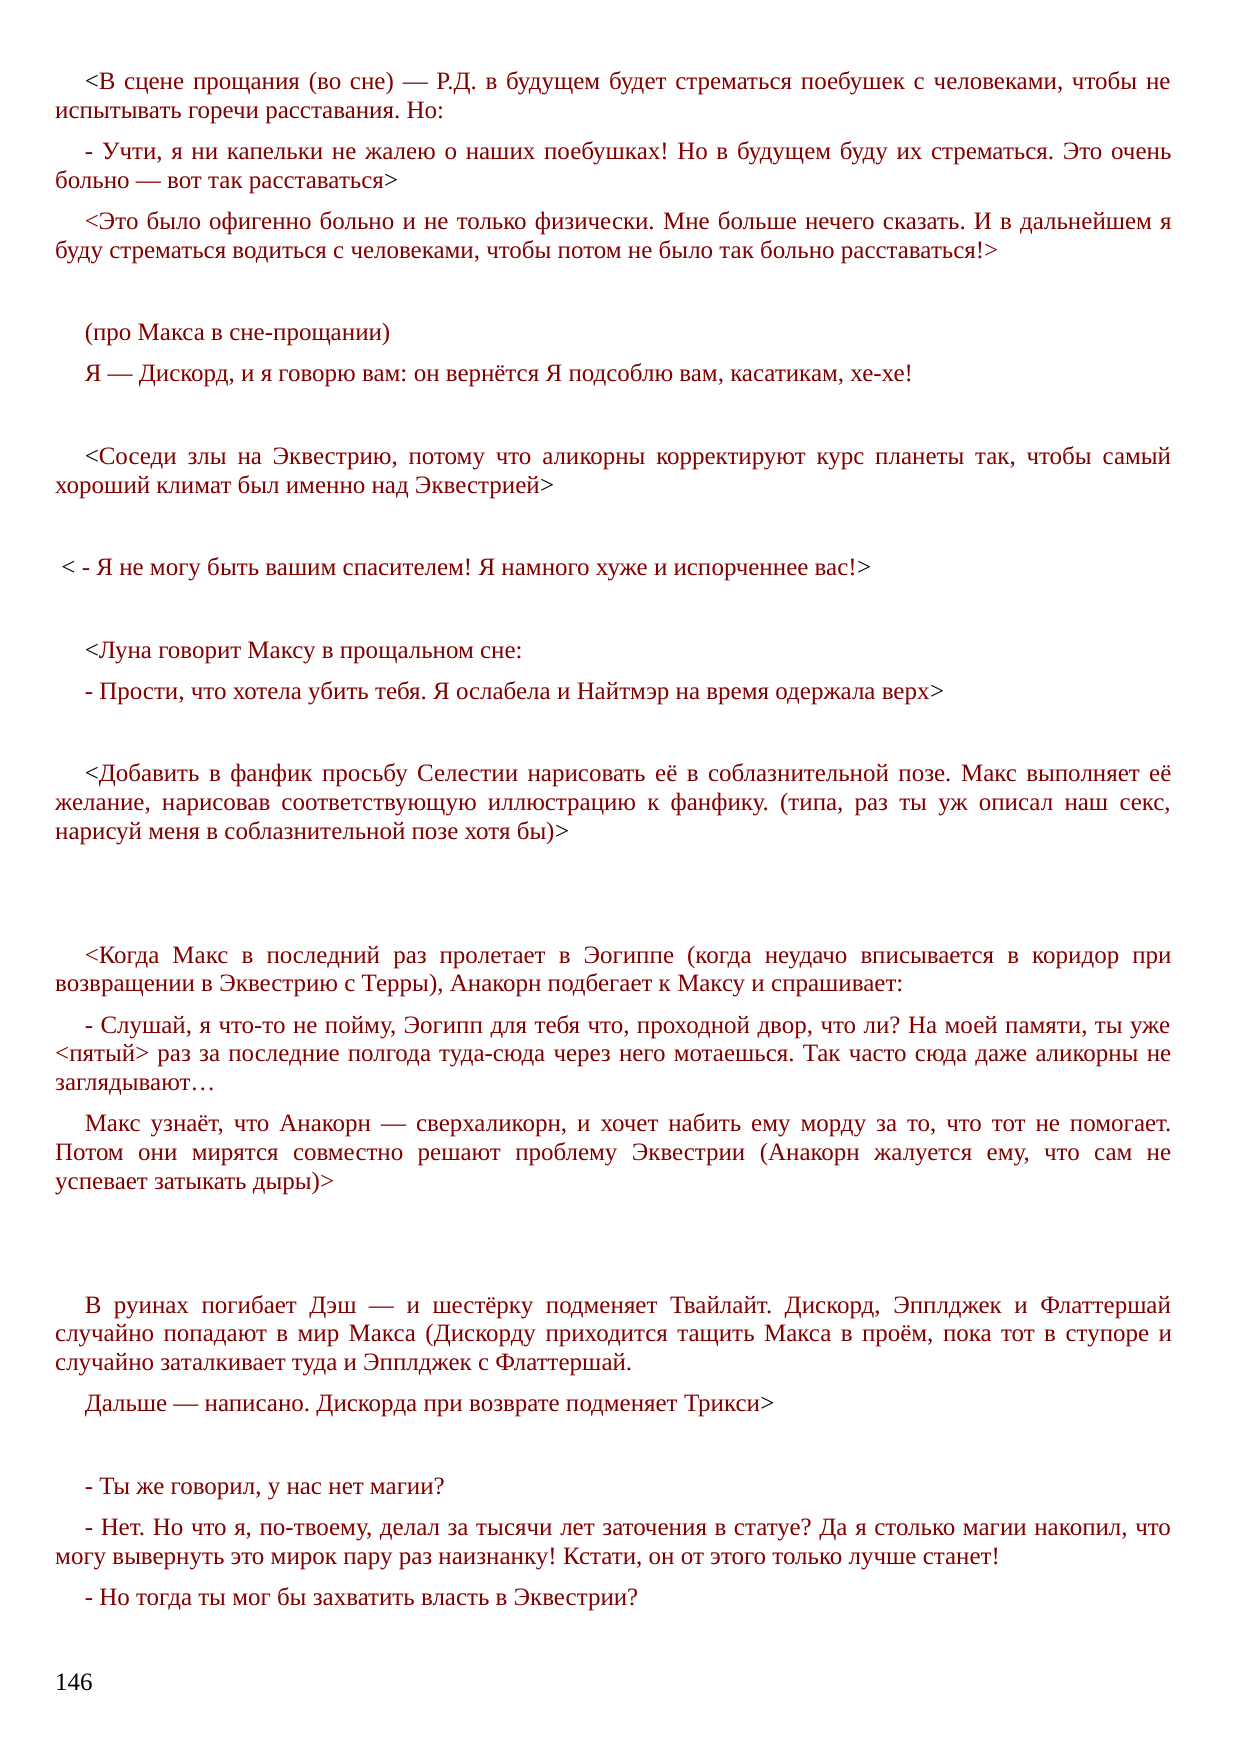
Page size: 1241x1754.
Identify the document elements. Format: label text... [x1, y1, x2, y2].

text <Когда Макс в последний раз пролетает в Эогиппе (когда неудачо вписывается в коридор при возвращении в Эквестрию с Терры), Анакорн подбегает к Максу и спрашивает: [55, 940, 1173, 997]
text Дальше — написано. Дискорда при возврате подменяет Трикси> [55, 1388, 1173, 1417]
text - Но тогда ты мог бы захватить власть в Эквестрии? [55, 1582, 1173, 1611]
text - Прости, что хотела убить тебя. Я ослабела и Найтмэр на время одержала верх> [55, 676, 1173, 705]
text < - Я не могу быть вашим спасителем! Я намного хуже и испорченнее вас!> [55, 552, 1173, 581]
text (про Макса в сне-прощании) [55, 317, 1173, 346]
text <В сцене прощания (во сне) — Р.Д. в будущем будет стрематься поебушек с человеками, чтобы не испытывать горечи расставания. Но: [55, 66, 1173, 123]
text - Учти, я ни капельки не жалею о наших поебушках! Но в будущем буду их стрематься. Это очень больно — вот так расставаться> [55, 136, 1173, 193]
text - Ты же говорил, у нас нет магии? [55, 1471, 1173, 1500]
text <Это было офигенно больно и не только физически. Мне больше нечего сказать. И в дальнейшем я буду стрематься водиться с человеками, чтобы потом не было так больно расставаться!> [55, 206, 1173, 263]
text Я — Дискорд, и я говорю вам: он вернётся Я подсоблю вам, касатикам, хе-хе! [55, 358, 1173, 387]
text - Слушай, я что-то не пойму, Эогипп для тебя что, проходной двор, что ли? На моей памяти, ты уже <пятый> раз за последние полгода туда-сюда через него мотаешься. Так часто сюда даже аликорны не заглядывают… [55, 1010, 1173, 1096]
text <Луна говорит Максу в прощальном сне: [55, 635, 1173, 663]
text <Соседи злы на Эквестрию, потому что аликорны корректируют курс планеты так, чтобы самый хороший климат был именно над Эквестрией> [55, 441, 1173, 498]
text - Нет. Но что я, по-твоему, делал за тысячи лет заточения в статуе? Да я столько магии накопил, что могу вывернуть это мирок пару раз наизнанку! Кстати, он от этого только лучше станет! [55, 1512, 1173, 1570]
text Макс узнаёт, что Анакорн — сверхаликорн, и хочет набить ему морду за то, что тот не помогает. Потом они мирятся совместно решают проблему Эквестрии (Анакорн жалуется ему, что сам не успевает затыкать дыры)> [55, 1108, 1173, 1195]
text В руинах погибает Дэш — и шестёрку подменяет Твайлайт. Дискорд, Эпплджек и Флаттершай случайно попадают в мир Макса (Дискорду приходится тащить Макса в проём, пока тот в ступоре и случайно заталкивает туда и Эпплджек с Флаттершай. [55, 1290, 1173, 1376]
text <Добавить в фанфик просьбу Селестии нарисовать её в соблазнительной позе. Макс выполняет её желание, нарисовав соответствующую иллюстрацию к фанфику. (типа, раз ты уж описал наш секс, нарисуй меня в соблазнительной позе хотя бы)> [55, 758, 1173, 845]
